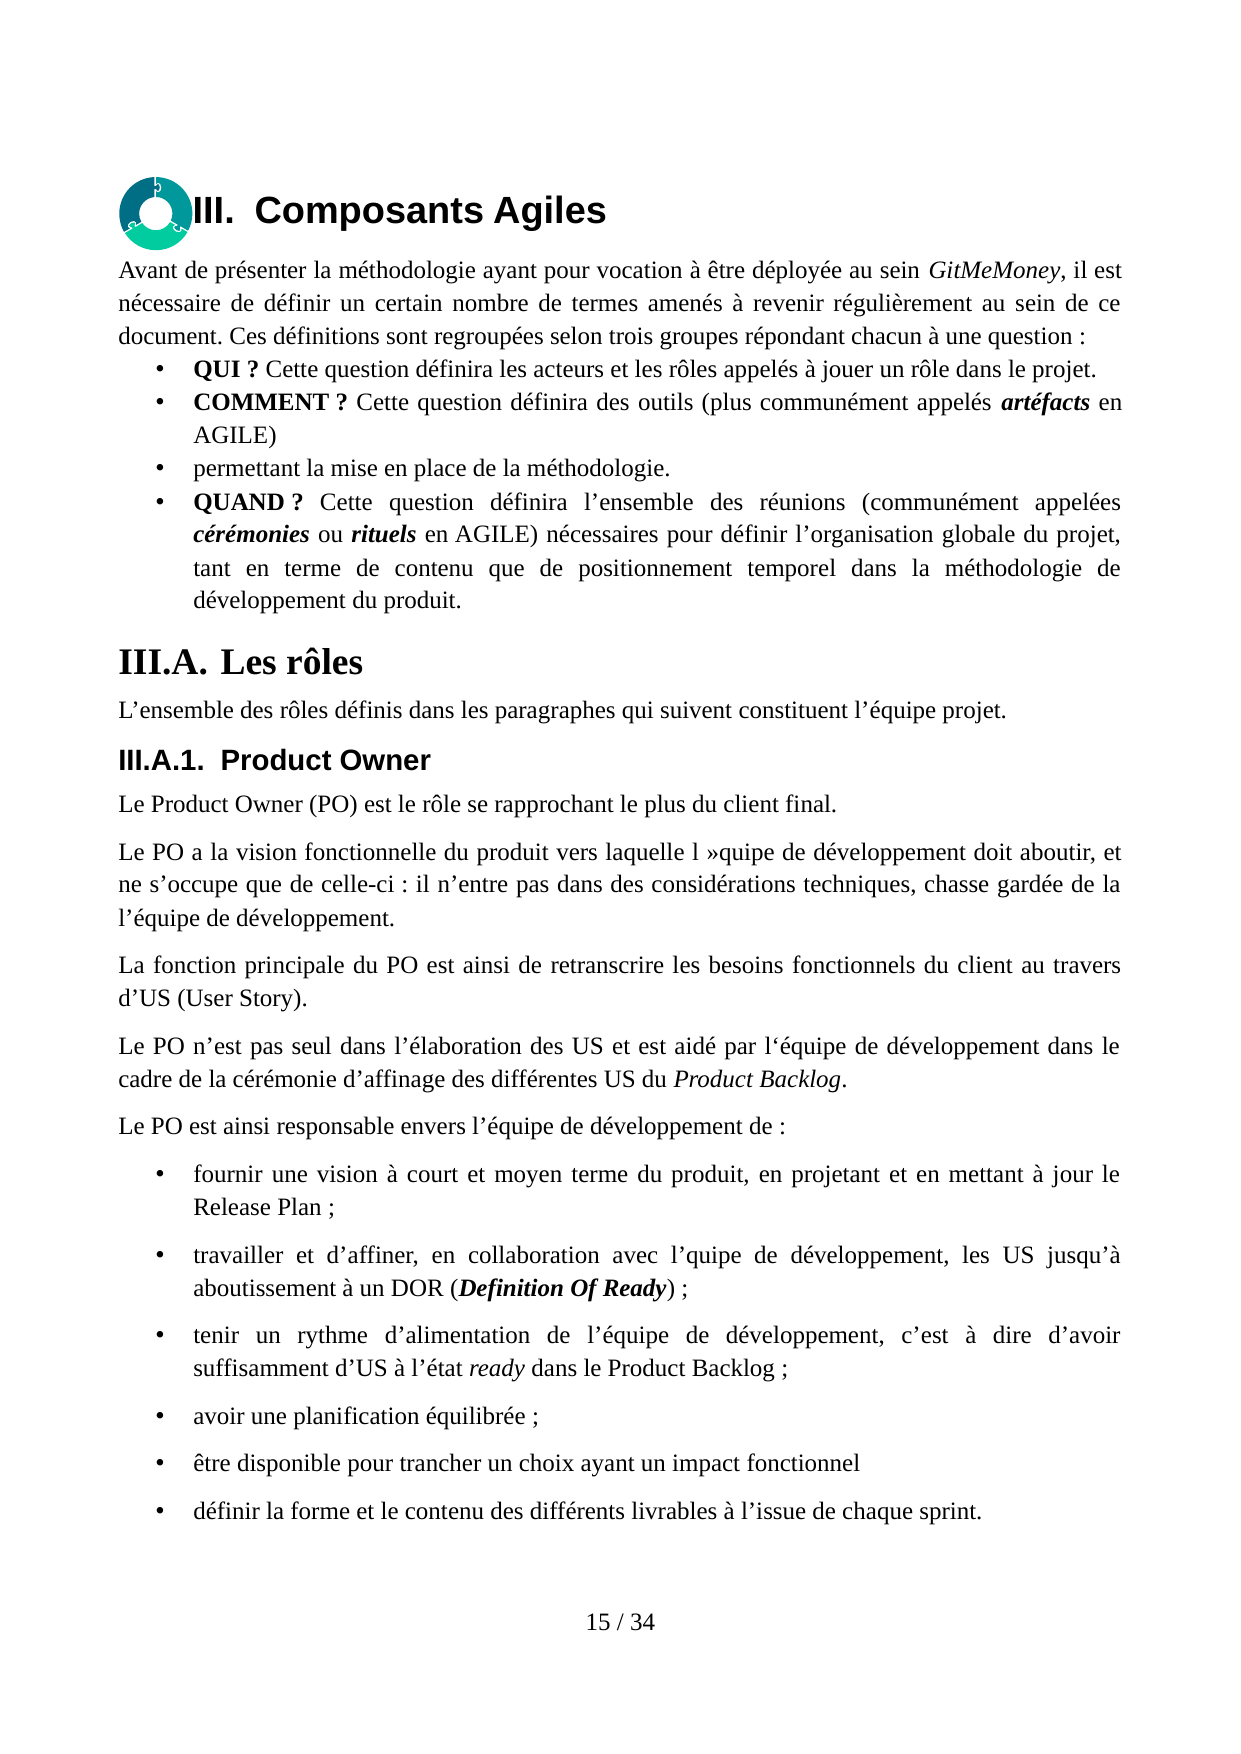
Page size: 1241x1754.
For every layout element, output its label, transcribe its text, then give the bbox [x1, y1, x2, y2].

list QUAND ? Cette question définira l’ensemble des réunions (communément appelées cérémonies ou rituels en AGILE) nécessaires pour définir l’organisation globale du projet, tant en terme de contenu que de positionnement temporel dans la méthodologie de développement du produit. [156, 487, 1122, 614]
subtitle Composants Agiles [183, 188, 1122, 232]
text Le PO n’est pas seul dans l’élaboration des US et est aidé par l‘équipe de développement dans le cadre de la cérémonie d’affinage des différentes US du Product Backlog. [118, 1031, 1122, 1093]
text La fonction principale du PO est ainsi de retranscrire les besoins fonctionnels du client au travers d’US (User Story). [118, 950, 1122, 1012]
list permettant la mise en place de la méthodologie. [156, 453, 1122, 482]
text Le Product Owner (PO) est le rôle se rapprochant le plus du client final. [118, 789, 1122, 818]
list COMMENT ? Cette question définira des outils (plus communément appelés artéfacts en AGILE) [156, 387, 1122, 449]
subtitle [140, 190, 172, 230]
text Avant de présenter la méthodologie ayant pour vocation à être déployée au sein GitMeMoney, il est nécessaire de définir un certain nombre de termes amenés à revenir régulièrement au sein de ce document. Ces définitions sont regroupées selon trois groupes répondant chacun à une question : [118, 255, 1122, 350]
subtitle Product Owner [118, 743, 1122, 776]
text Le PO a la vision fonctionnelle du produit vers laquelle l »quipe de développement doit aboutir, et ne s’occupe que de celle-ci : il n’entre pas dans des considérations techniques, chasse gardée de la l’équipe de développement. [118, 837, 1122, 931]
list QUI ? Cette question définira les acteurs et les rôles appelés à jouer un rôle dans le projet. [156, 354, 1122, 383]
list travailler et d’affiner, en collaboration avec l’quipe de développement, les US jusqu’à aboutissement à un DOR (Definition Of Ready) ; [156, 1240, 1122, 1301]
list tenir un rythme d’alimentation de l’équipe de développement, c’est à dire d’avoir suffisamment d’US à l’état ready dans le Product Backlog ; [156, 1320, 1122, 1382]
list définir la forme et le contenu des différents livrables à l’issue de chaque sprint. [156, 1496, 1122, 1525]
text L’ensemble des rôles définis dans les paragraphes qui suivent constituent l’équipe projet. [118, 695, 1122, 724]
subtitle [118, 188, 128, 232]
list avoir une planification équilibrée ; [156, 1401, 1122, 1430]
text Le PO est ainsi responsable envers l’équipe de développement de : [118, 1111, 1122, 1140]
list fournir une vision à court et moyen terme du produit, en projetant et en mettant à jour le Release Plan ; [156, 1159, 1122, 1221]
list être disponible pour trancher un choix ayant un impact fonctionnel [156, 1448, 1122, 1477]
subtitle Les rôles [118, 639, 1122, 683]
